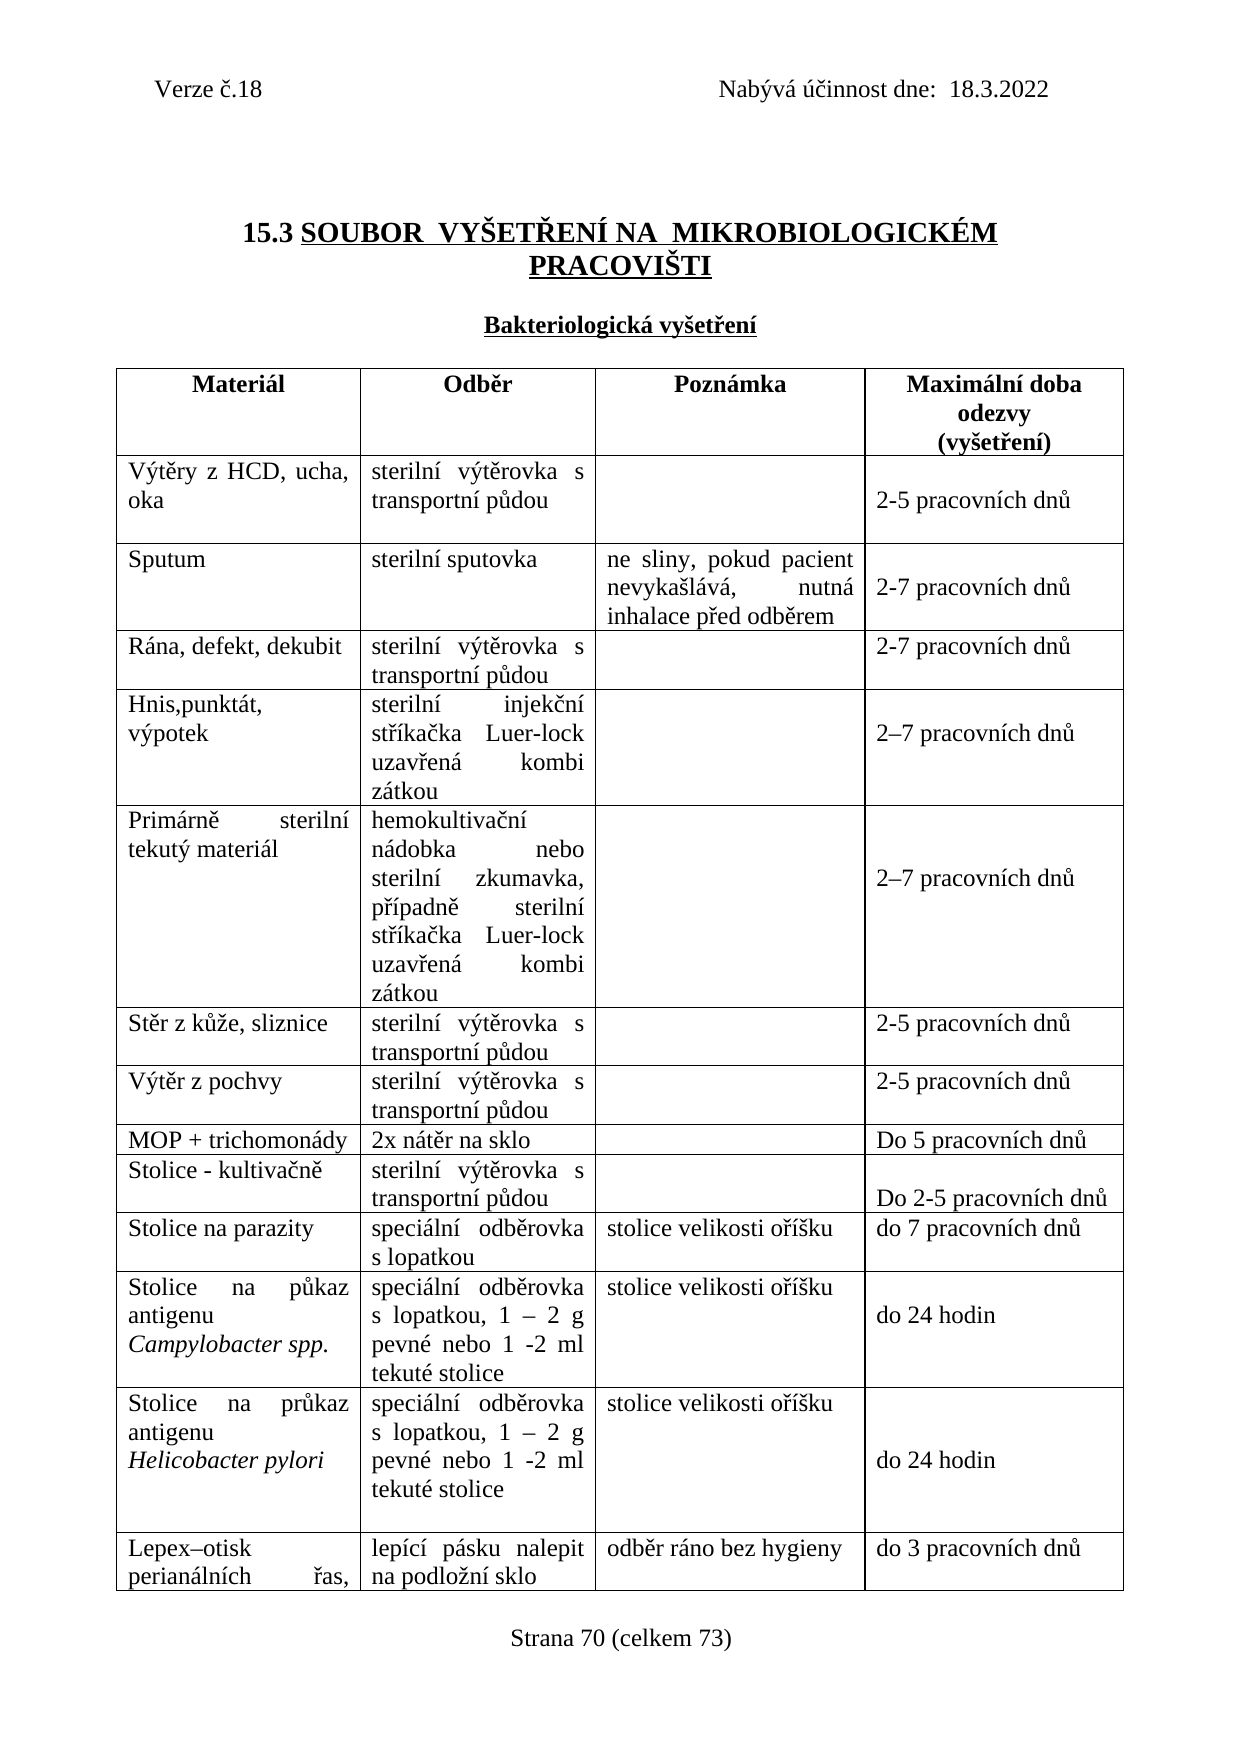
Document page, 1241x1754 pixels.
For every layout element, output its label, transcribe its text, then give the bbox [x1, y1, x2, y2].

table_cell stolice velikosti oříšku [596, 1388, 864, 1532]
table_cell [596, 631, 864, 688]
table_cell hemokultivační nádobka nebo sterilní zkumavka, případně sterilní stříkačka Luer-lock uzavřená kombi zátkou [361, 806, 595, 1007]
table_cell 2-7 pracovních dnů [866, 544, 1123, 630]
table_cell [596, 456, 864, 543]
table_header Odběr [361, 369, 595, 455]
table_cell 2-5 pracovních dnů [866, 456, 1123, 543]
table_cell speciální odběrovka s lopatkou, 1 – 2 g pevné nebo 1 -2 ml tekuté stolice [361, 1272, 595, 1387]
table_cell 2-5 pracovních dnů [866, 1066, 1123, 1124]
table_header Maximální doba odezvy (vyšetření) [866, 369, 1123, 455]
table_cell odběr ráno bez hygieny [596, 1533, 864, 1590]
table_cell 2-5 pracovních dnů [866, 1008, 1123, 1065]
table_cell sterilní výtěrovka s transportní půdou [361, 456, 595, 543]
table_cell stolice velikosti oříšku [596, 1213, 864, 1271]
table_cell Stolice na parazity [117, 1213, 360, 1271]
table_cell ne sliny, pokud pacient nevykašlává, nutná inhalace před odběrem [596, 544, 864, 630]
table_cell [596, 1155, 864, 1212]
table_cell Stolice - kultivačně [117, 1155, 360, 1212]
table_cell speciální odběrovka s lopatkou, 1 – 2 g pevné nebo 1 -2 ml tekuté stolice [361, 1388, 595, 1532]
table_cell Do 5 pracovních dnů [866, 1125, 1123, 1154]
table_cell speciální odběrovka s lopatkou [361, 1213, 595, 1271]
table_cell Sputum [117, 544, 360, 630]
table_cell do 24 hodin [866, 1388, 1123, 1532]
table_cell Lepex–otisk perianálních řas, [117, 1533, 360, 1590]
table_cell 2–7 pracovních dnů [866, 806, 1123, 1007]
table_cell sterilní výtěrovka s transportní půdou [361, 1008, 595, 1065]
text 15.3 Soubor vyšetření na mikrobiologickém pracovištI [148, 215, 1093, 282]
table_cell [596, 806, 864, 1007]
table_cell MOP + trichomonády [117, 1125, 360, 1154]
table_cell Primárně sterilní tekutý materiál [117, 806, 360, 1007]
table_cell [596, 1008, 864, 1065]
table_cell Do 2-5 pracovních dnů [866, 1155, 1123, 1212]
table_cell sterilní injekční stříkačka Luer-lock uzavřená kombi zátkou [361, 690, 595, 804]
table_cell [596, 1066, 864, 1124]
table_cell 2x nátěr na sklo [361, 1125, 595, 1154]
table_cell sterilní výtěrovka s transportní půdou [361, 1066, 595, 1124]
table_cell Stolice na průkaz antigenu Helicobacter pylori [117, 1388, 360, 1532]
table_cell stolice velikosti oříšku [596, 1272, 864, 1387]
table_cell do 3 pracovních dnů [866, 1533, 1123, 1590]
table_cell Stěr z kůže, sliznice [117, 1008, 360, 1065]
table_cell Hnis,punktát, výpotek [117, 690, 360, 804]
table_cell Rána, defekt, dekubit [117, 631, 360, 688]
table_cell [596, 1125, 864, 1154]
table_cell Výtěr z pochvy [117, 1066, 360, 1124]
table_cell [596, 690, 864, 804]
text Bakteriologická vyšetření [148, 311, 1093, 339]
table_cell lepící pásku nalepit na podložní sklo [361, 1533, 595, 1590]
table_cell 2–7 pracovních dnů [866, 690, 1123, 804]
table_header Poznámka [596, 369, 864, 455]
table_cell Výtěry z HCD, ucha, oka [117, 456, 360, 543]
table_cell do 7 pracovních dnů [866, 1213, 1123, 1271]
table_header Materiál [117, 369, 360, 455]
table_cell sterilní výtěrovka s transportní půdou [361, 1155, 595, 1212]
table_cell sterilní sputovka [361, 544, 595, 630]
table_cell 2-7 pracovních dnů [866, 631, 1123, 688]
table_cell Stolice na půkaz antigenu Campylobacter spp. [117, 1272, 360, 1387]
table_cell sterilní výtěrovka s transportní půdou [361, 631, 595, 688]
table_cell do 24 hodin [866, 1272, 1123, 1387]
